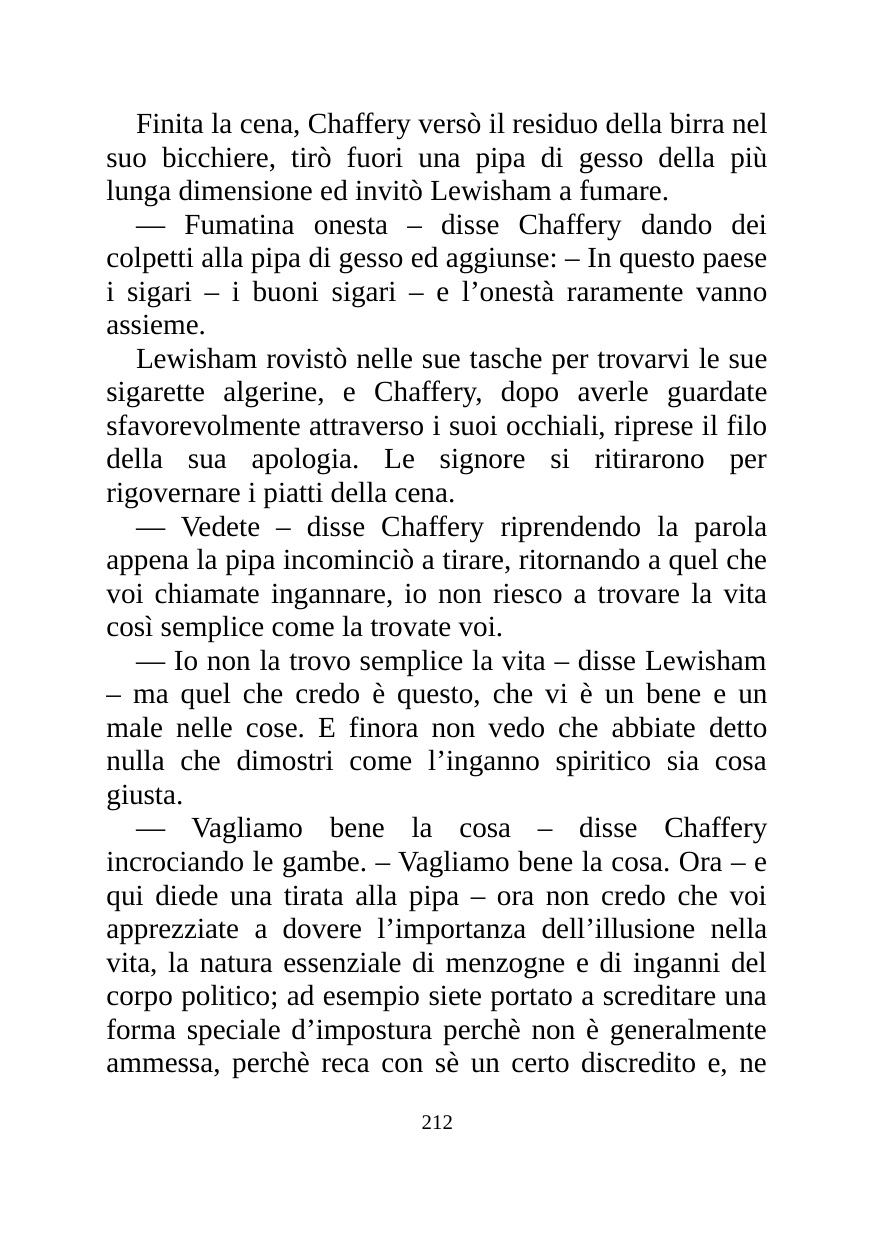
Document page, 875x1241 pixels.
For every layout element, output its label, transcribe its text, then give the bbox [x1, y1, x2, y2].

text — Vedete – disse Chaffery riprendendo la parola appena la pipa incominciò a tirare, ritornando a quel che voi chiamate ingannare, io non riesco a trovare la vita così semplice come la trovate voi. [106, 509, 768, 643]
text Finita la cena, Chaffery versò il residuo della birra nel suo bicchiere, tirò fuori una pipa di gesso della più lunga dimensione ed invitò Lewisham a fumare. [106, 106, 768, 207]
text — Fumatina onesta – disse Chaffery dando dei colpetti alla pipa di gesso ed aggiunse: – In questo paese i sigari – i buoni sigari – e l’onestà raramente vanno assieme. [106, 207, 768, 341]
text — Vagliamo bene la cosa – disse Chaffery incrociando le gambe. – Vagliamo bene la cosa. Ora – e qui diede una tirata alla pipa – ora non credo che voi apprezziate a dovere l’importanza dell’illusione nella vita, la natura essenziale di menzogne e di inganni del corpo politico; ad esempio siete portato a screditare una forma speciale d’impostura perchè non è generalmente ammessa, perchè reca con sè un certo discredito e, ne [106, 811, 768, 1079]
text — Io non la trovo semplice la vita – disse Lewisham – ma quel che credo è questo, che vi è un bene e un male nelle cose. E finora non vedo che abbiate detto nulla che dimostri come l’inganno spiritico sia cosa giusta. [106, 643, 768, 811]
text Lewisham rovistò nelle sue tasche per trovarvi le sue sigarette algerine, e Chaffery, dopo averle guardate sfavorevolmente attraverso i suoi occhiali, riprese il filo della sua apologia. Le signore si ritirarono per rigovernare i piatti della cena. [106, 341, 768, 509]
